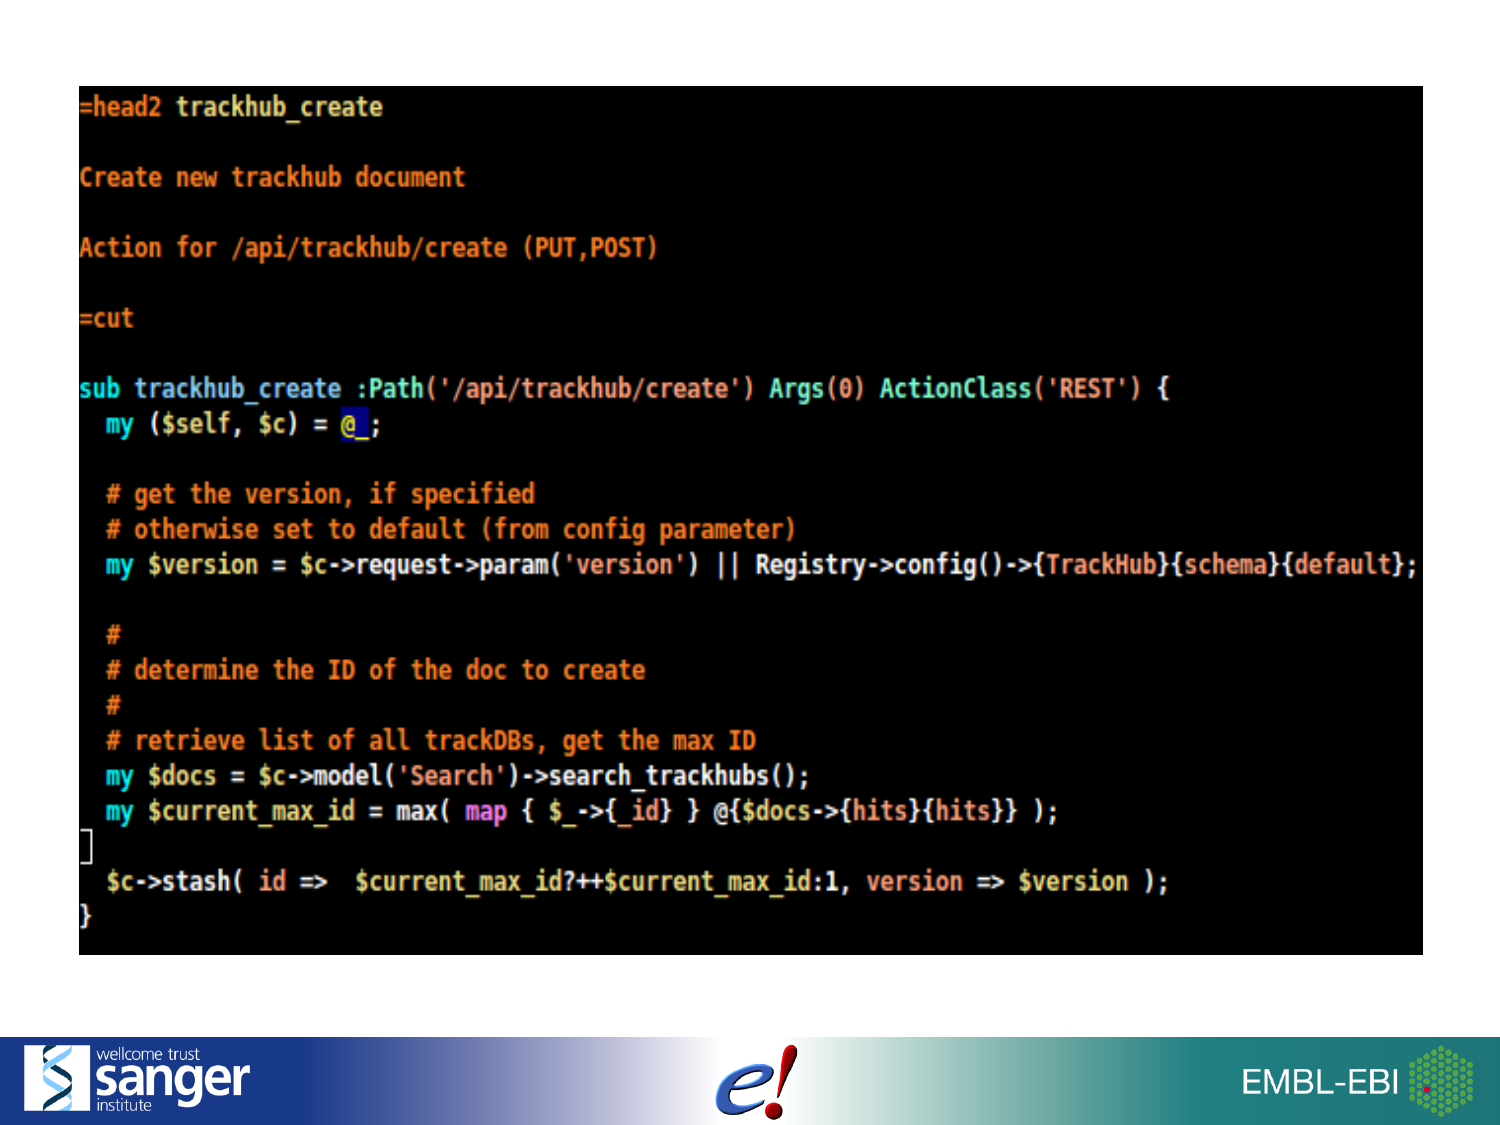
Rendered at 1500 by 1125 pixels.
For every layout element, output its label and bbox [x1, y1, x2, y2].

picture [79, 86, 1423, 955]
picture [0, 1037, 1500, 1125]
